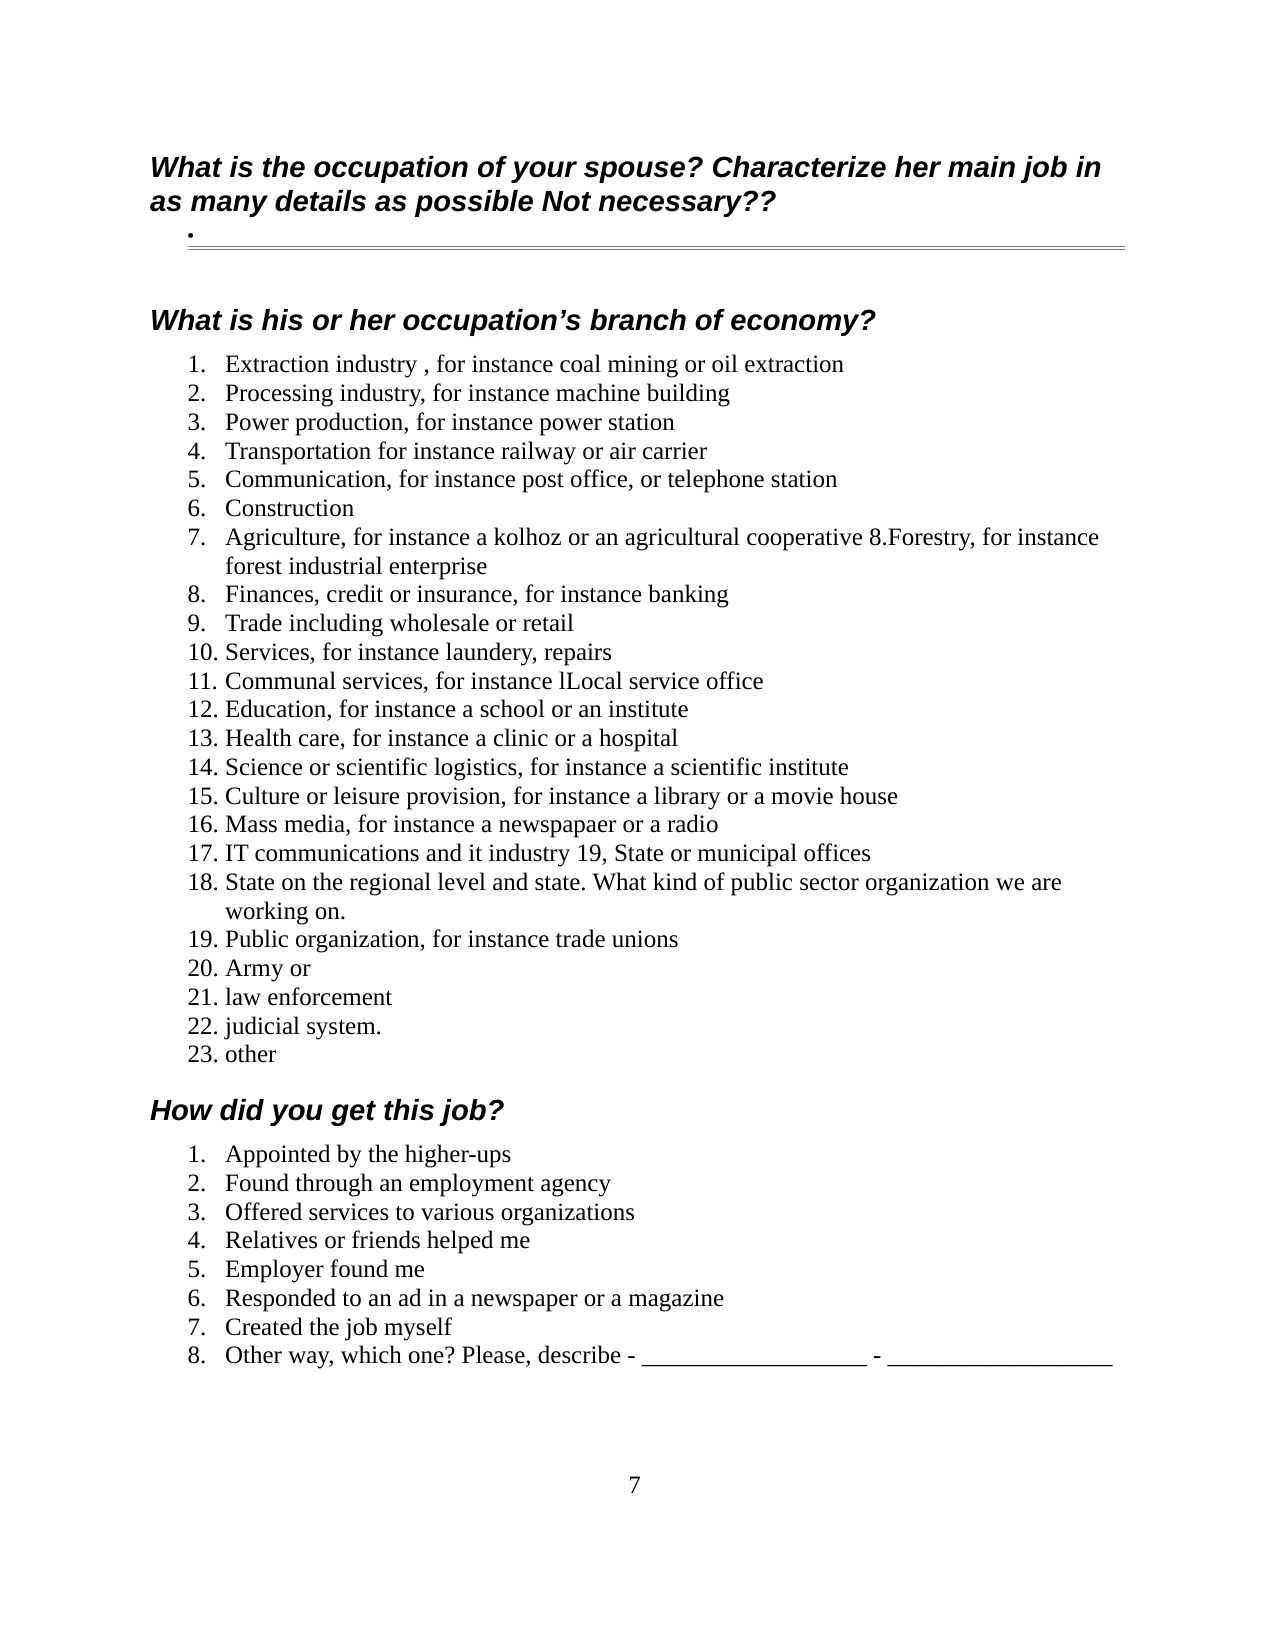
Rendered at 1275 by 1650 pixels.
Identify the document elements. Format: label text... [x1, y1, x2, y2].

list Construction [187, 493, 1125, 522]
list Processing industry, for instance machine building [187, 378, 1125, 407]
list Education, for instance a school or an institute [187, 694, 1125, 723]
list Other way, which one? Please, describe - __________________ - __________________ [187, 1341, 1125, 1369]
list Created the job myself [187, 1312, 1125, 1341]
list Culture or leisure provision, for instance a library or a movie house [187, 781, 1125, 809]
list Army or [187, 953, 1125, 982]
list Power production, for instance power station [187, 407, 1125, 436]
list Mass media, for instance a newspapaer or a radio [187, 809, 1125, 838]
list Agriculture, for instance a kolhoz or an agricultural cooperative 8.Forestry, for instance forest industrial enterprise [187, 522, 1125, 579]
list Public organization, for instance trade unions [187, 924, 1125, 953]
subtitle How did you get this job? [150, 1093, 1125, 1127]
list Trade including wholesale or retail [187, 608, 1125, 637]
list Employer found me [187, 1254, 1125, 1283]
list judicial system. [187, 1011, 1125, 1039]
subtitle What is the occupation of your spouse? Characterize her main job in as many details as possible Not necessary?? [150, 150, 1125, 217]
list Extraction industry , for instance coal mining or oil extraction [187, 349, 1125, 378]
list Appointed by the higher-ups [187, 1139, 1125, 1168]
list Services, for instance laundery, repairs [187, 637, 1125, 666]
list Offered services to various organizations [187, 1197, 1125, 1226]
list IT communications and it industry 19, State or municipal offices [187, 838, 1125, 867]
list Responded to an ad in a newspaper or a magazine [187, 1283, 1125, 1312]
list Science or scientific logistics, for instance a scientific institute [187, 752, 1125, 781]
list Communal services, for instance lLocal service office [187, 666, 1125, 694]
subtitle What is his or her occupation’s branch of economy? [150, 303, 1125, 337]
list Communication, for instance post office, or telephone station [187, 464, 1125, 493]
list Health care, for instance a clinic or a hospital [187, 723, 1125, 752]
list law enforcement [187, 982, 1125, 1011]
list Finances, credit or insurance, for instance banking [187, 579, 1125, 608]
list Found through an employment agency [187, 1168, 1125, 1197]
list Relatives or friends helped me [187, 1226, 1125, 1254]
list other [187, 1039, 1125, 1068]
list Transportation for instance railway or air carrier [187, 436, 1125, 464]
list State on the regional level and state. What kind of public sector organization we are working on. [187, 867, 1125, 924]
